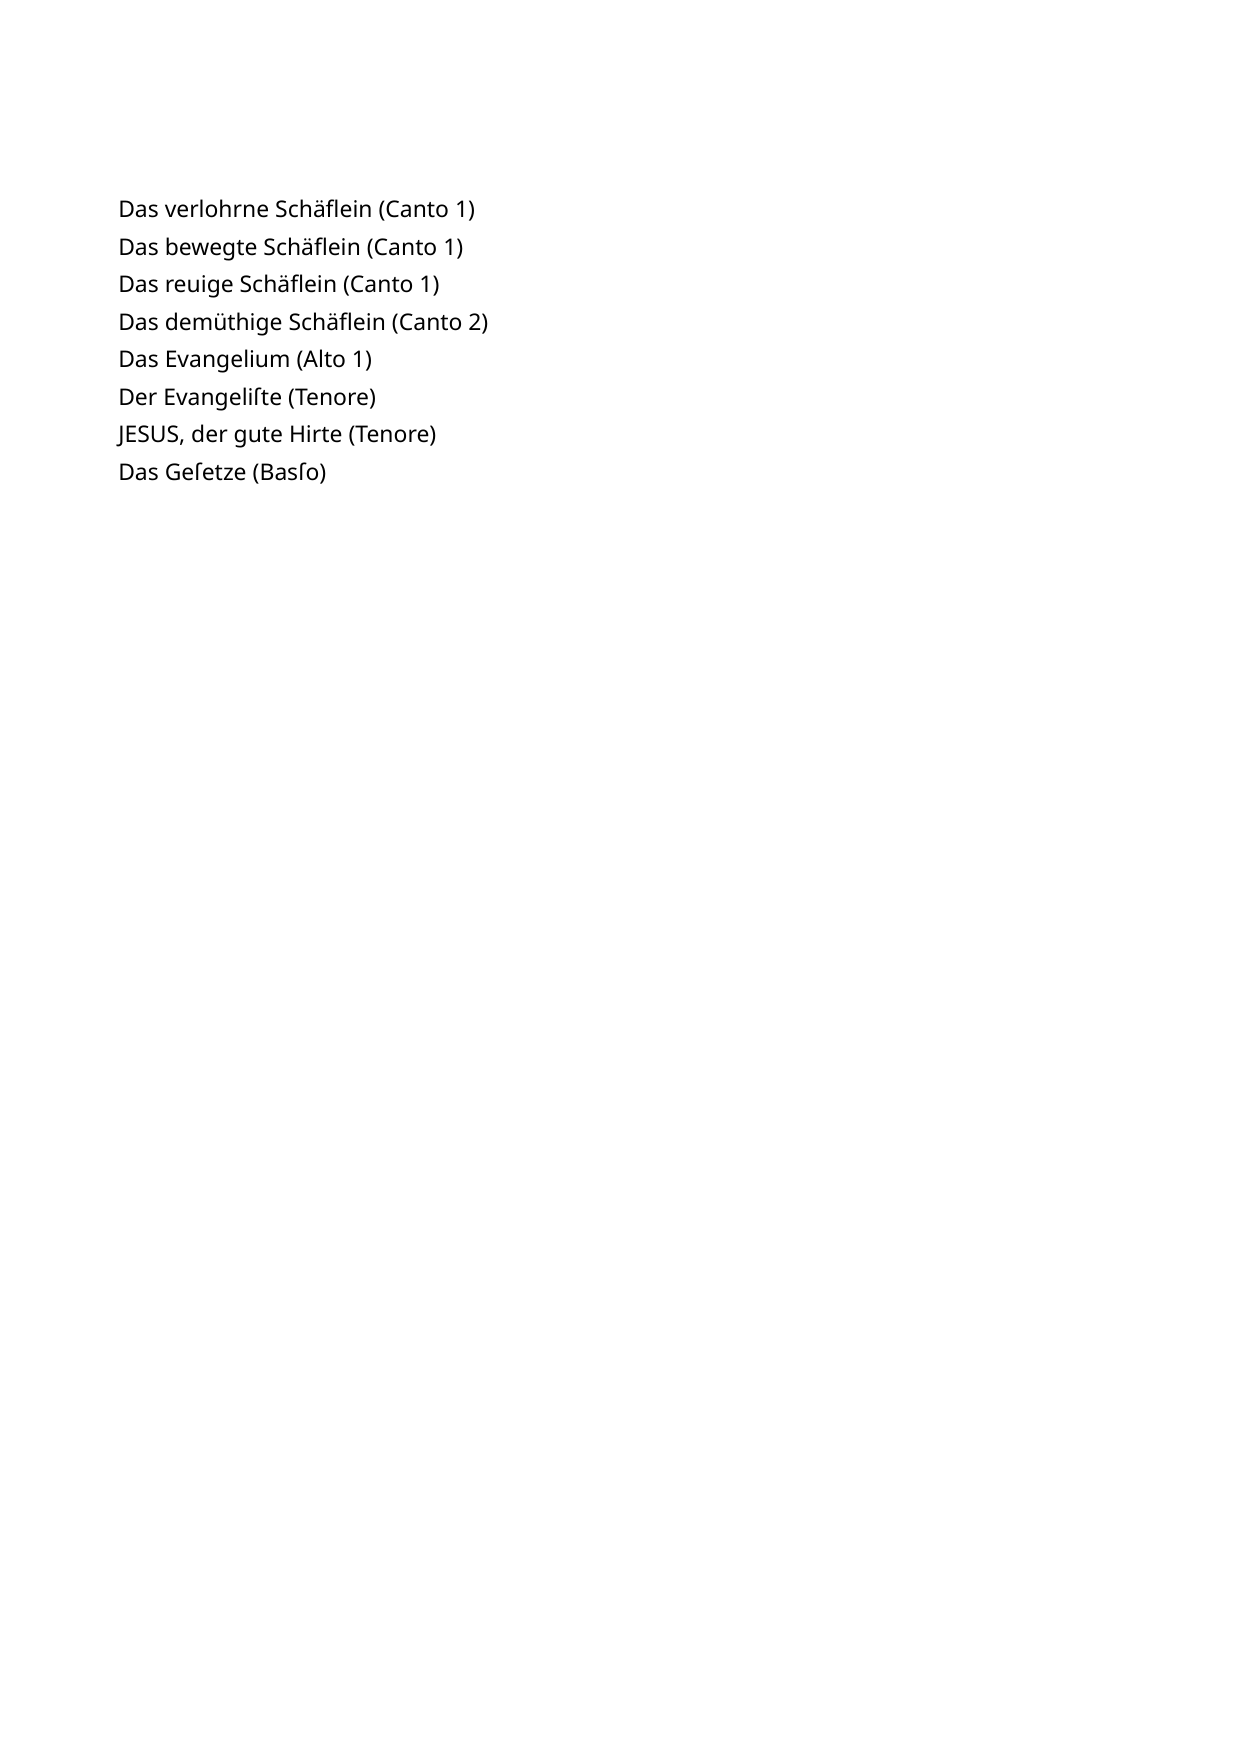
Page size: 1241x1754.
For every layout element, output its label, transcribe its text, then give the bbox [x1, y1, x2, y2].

text Das verlohrne Schäflein (Canto 1) Das bewegte Schäflein (Canto 1) Das reuige Schäflein (Canto 1) Das demüthige Schäflein (Canto 2) Das Evangelium (Alto 1) [118, 193, 1004, 374]
text Das Geſetze (Basſo) [118, 456, 1004, 487]
text Der Evangeliſte (Tenore) JESUS, der gute Hirte (Tenore) [118, 381, 1004, 449]
